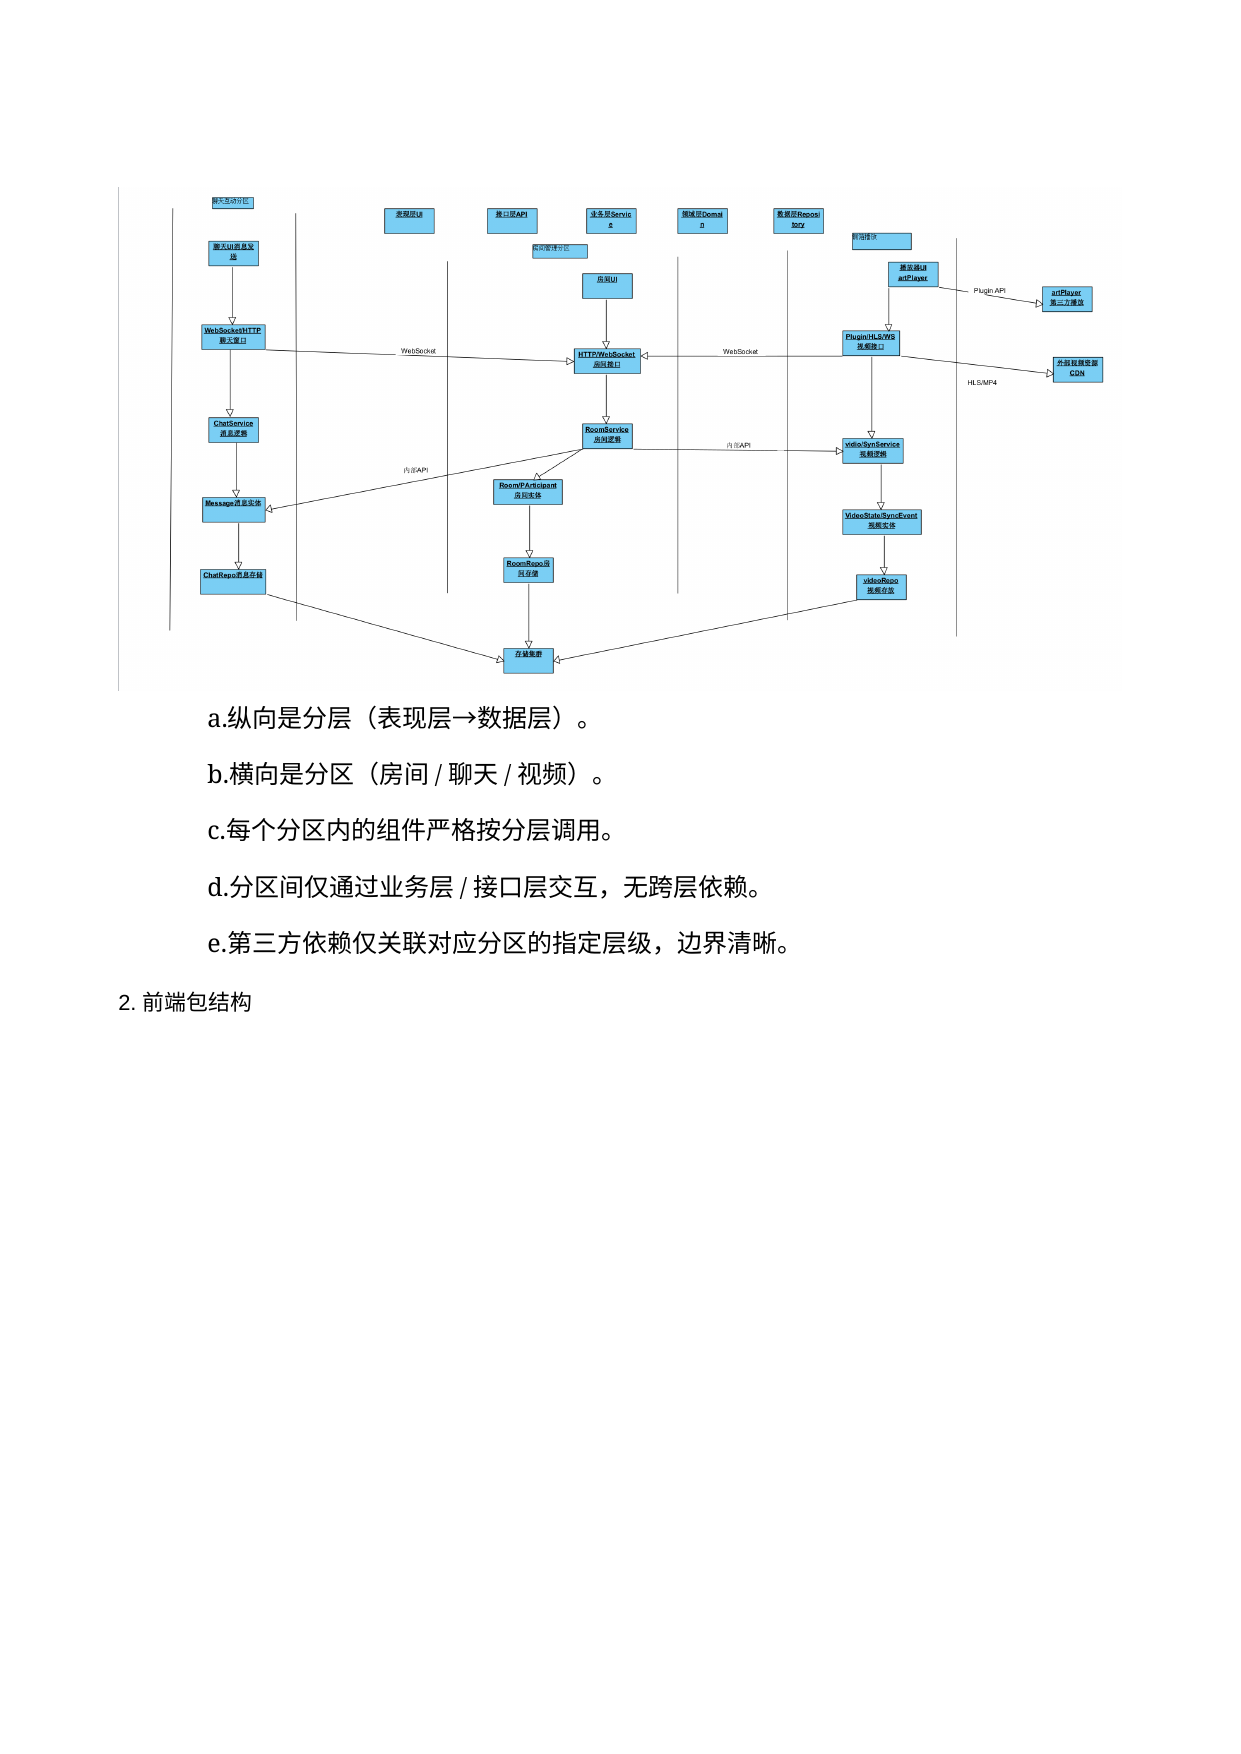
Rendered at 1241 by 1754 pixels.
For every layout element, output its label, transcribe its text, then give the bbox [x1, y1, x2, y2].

subtitle 前端包结构 [118, 985, 1122, 1017]
text b.横向是分区（房间 / 聊天 / 视频）。 [118, 754, 1122, 791]
picture [118, 187, 1123, 691]
text e.第三方依赖仅关联对应分区的指定层级，边界清晰。 [118, 923, 1122, 960]
text a.纵向是分层（表现层→数据层）。 [118, 691, 1122, 734]
text d.分区间仅通过业务层 / 接口层交互，无跨层依赖。 [118, 867, 1122, 903]
text c.每个分区内的组件严格按分层调用。 [118, 811, 1122, 847]
